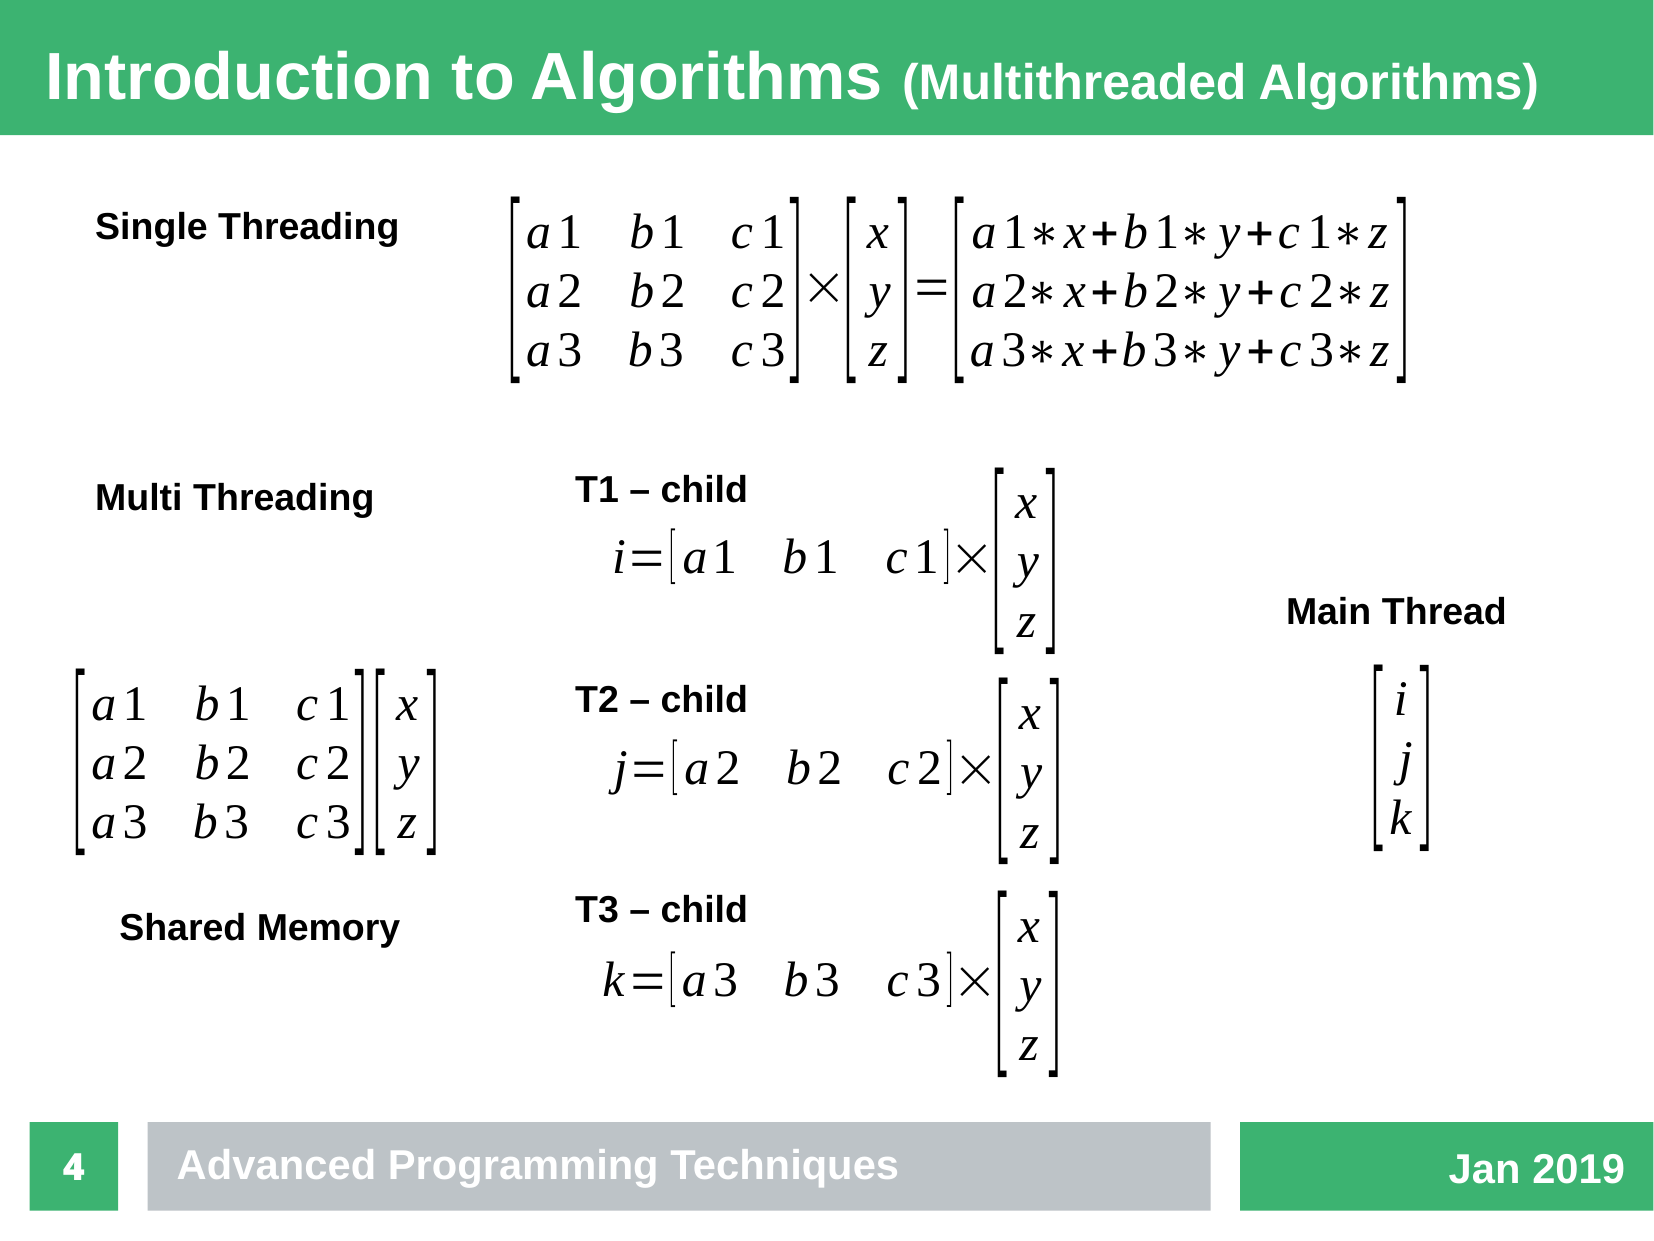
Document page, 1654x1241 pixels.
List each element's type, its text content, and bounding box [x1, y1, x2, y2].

text_box Shared Memory [104, 899, 417, 964]
text_box Main Thread [1271, 583, 1540, 648]
chart [901, 465, 1066, 657]
chart [1364, 662, 1439, 855]
title Introduction to Algorithms (Multithreaded Algorithms) [45, 24, 1654, 115]
chart [901, 676, 1069, 868]
chart [594, 888, 1068, 1081]
text_box Single Threading [80, 197, 421, 262]
text_box Jan 2019 [1433, 1138, 1654, 1203]
text_box Advanced Programming Techniques [161, 1134, 1156, 1197]
chart [66, 666, 446, 859]
text_box Multi Threading [80, 469, 421, 534]
text_box T1 – child T2 – child T3 – child [560, 460, 901, 938]
chart [501, 195, 1415, 387]
